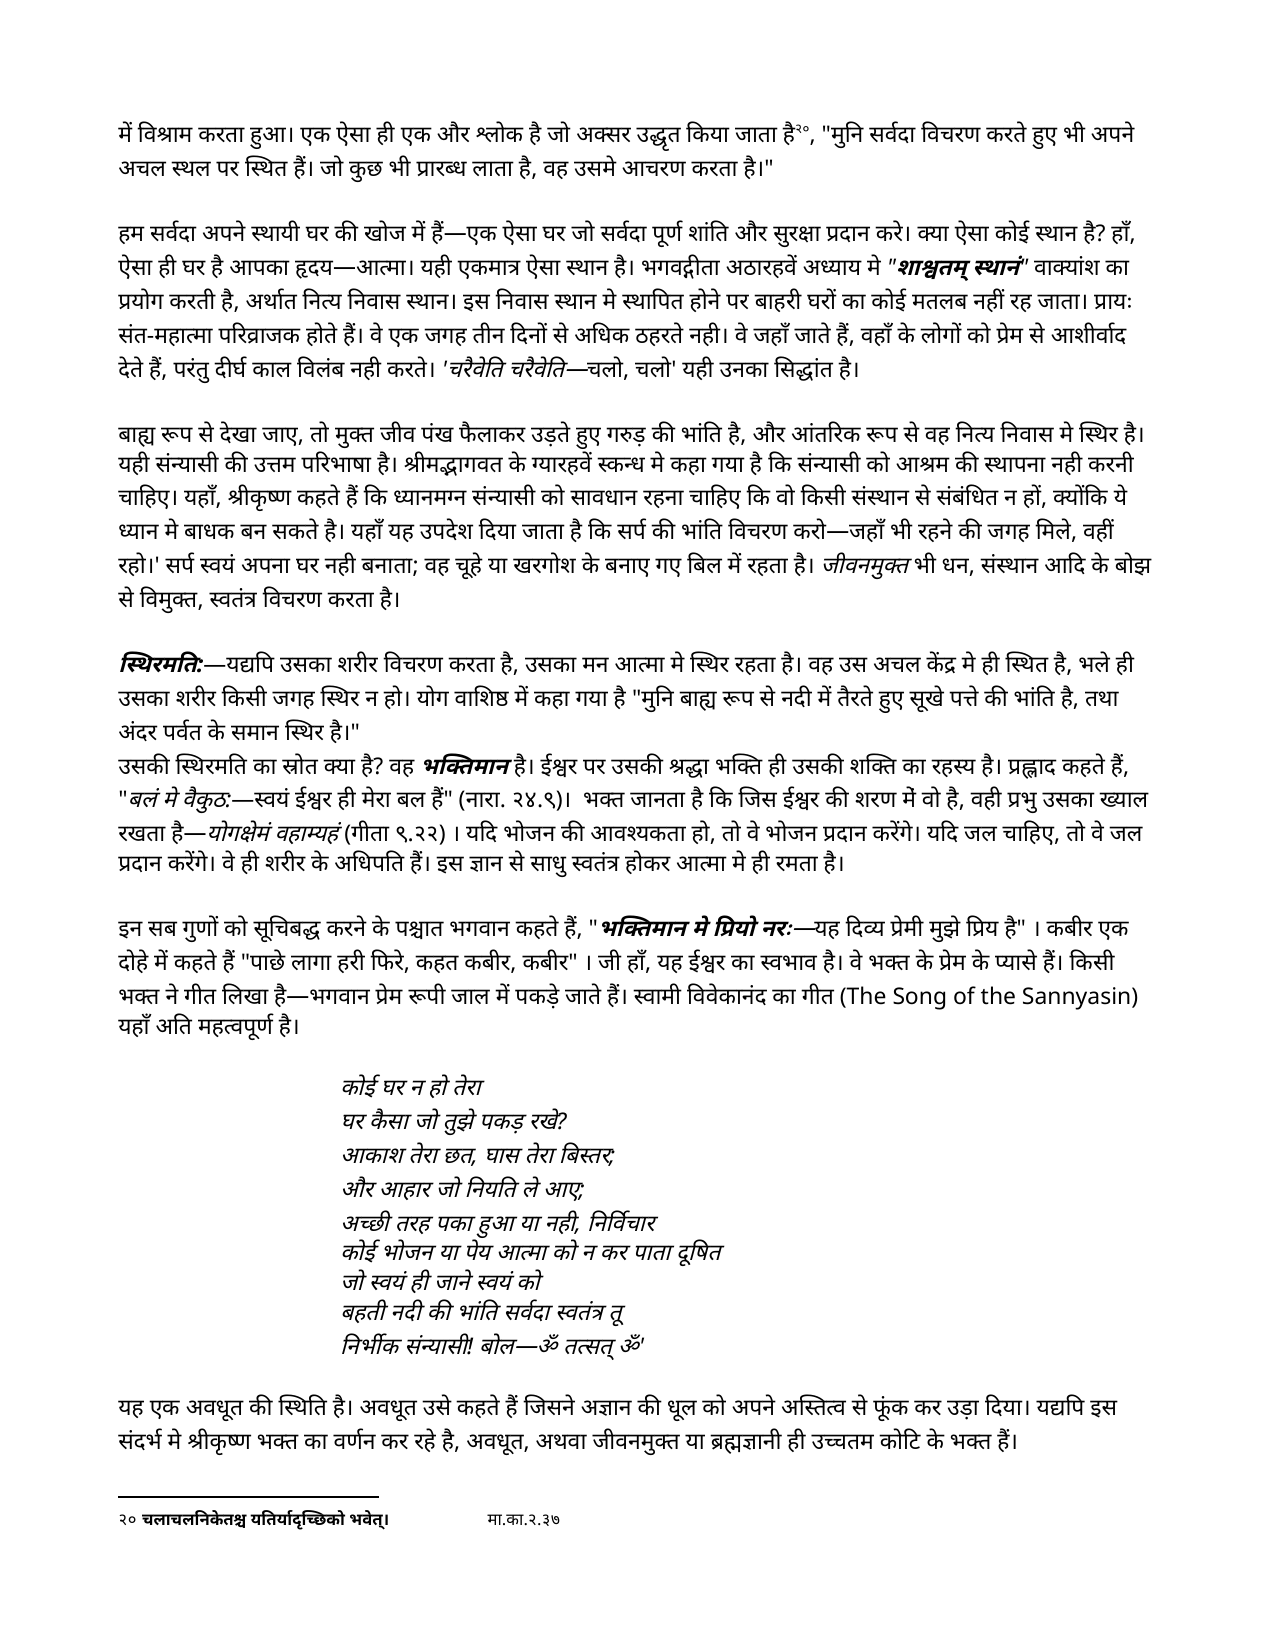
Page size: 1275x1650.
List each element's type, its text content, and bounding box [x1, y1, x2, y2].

text चलाचलनिकेतश्च यतिर्यादृच्छिको भवेत्। मा.का.२.३७ [118, 1503, 1157, 1532]
text कोई भोजन या पेय आत्मा को न कर पाता दूषित [340, 1240, 1157, 1270]
text और आहार जो नियति ले आए; [340, 1173, 1157, 1206]
text आकाश तेरा छत, घास तेरा बिस्तर; [340, 1139, 1157, 1173]
text कोई घर न हो तेरा [340, 1075, 1157, 1105]
text बहती नदी की भांति सर्वदा स्वतंत्र तू [340, 1300, 1157, 1330]
text उसकी स्थिरमति का स्रोत क्या है? वह भक्तिमान है। ईश्वर पर उसकी श्रद्धा भक्ति ही उसकी शक्ति का रहस्य है। प्रह्लाद कहते हैं, "बलं मे वैकुठ:—स्वयं ईश्वर ही मेरा बल हैं" (नारा. २४.९)। भक्त जानता है कि जिस ईश्वर की शरण में‌ वो है, वही प्रभु उसका ख्याल रखता है—योगक्षेमं वहाम्यहं (गीता ९.२२) । यदि भोजन की आवश्यकता हो, तो वे भोजन प्रदान करेंगे। यदि जल चाहिए, तो वे जल प्रदान करेंगे। वे ही शरीर के अधिपति हैं। इस ज्ञान से साधु स्वतंत्र होकर आत्मा मे ही रमता है। [118, 749, 1157, 881]
text हम सर्वदा अपने स्थायी घर की खोज में हैं—एक ऐसा घर जो सर्वदा पूर्ण शांति और सुरक्षा प्रदान करे। क्या ऐसा कोई स्थान है? हाँ, ऐसा ही घर है आपका हृदय—आत्मा। यही एकमात्र ऐसा स्थान है। भगवद्गीता अठारहवें अध्याय मे "शाश्वतम् स्थानं" वाक्यांश का प्रयोग करती है, अर्थात नित्य निवास स्थान। इस निवास स्थान मे स्थापित होने पर बाहरी घरों का कोई मतलब नहीं रह जाता। प्रायः संत-महात्मा परिव्राजक होते हैं। वे एक जगह तीन दिनों से अधिक ठहरते नही। वे जहाँ जाते हैं, वहाँ के लोगों को प्रेम से आशीर्वाद देते हैं, परंतु दीर्घ काल विलंब नही करते। 'चरैवेति चरैवेति—चलो, चलो' यही उनका सिद्धांत है। [118, 217, 1157, 386]
text यह एक अवधूत की स्थिति है। अवधूत उसे कहते हैं जिसने अज्ञान की धूल को अपने अस्तित्व से फूंक कर उड़ा दिया। यद्यपि इस संदर्भ मे श्रीकृष्ण भक्त का वर्णन कर रहे है, अवधूत, अथवा जीवनमुक्त या ब्रह्मज्ञानी ही उच्चतम कोटि के भक्त हैं। [118, 1395, 1157, 1459]
text इन सब गुणों को सूचिबद्ध करने के पश्चात भगवान कहते हैं, "भक्तिमान मे प्रियो नरः—यह दिव्य प्रेमी मुझे प्रिय है" । कबीर एक दोहे में कहते हैं "पाछे लागा हरी फिरे, कहत कबीर, कबीर" । जी हाँ, यह ईश्वर का स्वभाव है। वे भक्त के प्रेम के प्यासे हैं। किसी भक्त ने गीत लिखा है—भगवान प्रेम रूपी जाल में पकड़े जाते हैं। स्वामी विवेकानंद का गीत (The Song of the Sannyasin) यहाँ अति महत्वपूर्ण है। [118, 912, 1157, 1044]
text में विश्राम करता हुआ। एक ऐसा ही एक और श्लोक है जो अक्सर उद्धृत किया जाता है, "मुनि सर्वदा विचरण करते हुए भी अपने अचल स्थल पर स्थित हैं। जो कुछ भी प्रारब्ध लाता है, वह उसमे आचरण करता है।" [118, 118, 1157, 186]
text जो स्वयं ही जाने स्वयं को [340, 1270, 1157, 1300]
text बाह्य रूप से देखा जाए, तो मुक्त जीव पंख फैलाकर उड़ते हुए गरुड़ की भांति है, और आंतरिक रूप से वह नित्य निवास मे स्थिर है। यही संन्यासी की उत्तम परिभाषा है। श्रीमद्भागवत के ग्यारहवें स्कन्ध मे कहा गया है कि संन्यासी को आश्रम की स्थापना नही करनी चाहिए। यहाँ, श्रीकृष्ण कहते हैं कि ध्यानमग्न संन्यासी को सावधान रहना चाहिए कि वो किसी संस्थान से संबंधित न हों, क्योंकि ये ध्यान मे बाधक बन सकते है। यहाँ यह उपदेश दिया जाता है कि सर्प की भांति विचरण करो—जहाँ भी रहने की जगह मिले, वहीं रहो।' सर्प स्वयं अपना घर नही बनाता; वह चूहे या खरगोश के बनाए गए बिल में रहता है। जीवनमुक्त भी धन, संस्थान आदि के बोझ से विमुक्त, स्वतंत्र विचरण करता है। [118, 418, 1157, 617]
text स्थिरमति:—यद्यपि उसका शरीर विचरण करता है, उसका मन आत्मा मे स्थिर रहता है। वह उस अचल केंद्र मे ही स्थित है, भले ही उसका शरीर किसी जगह स्थिर न हो। योग वाशिष्ठ में कहा गया है "मुनि बाह्य रूप से नदी में तैरते हुए सूखे पत्ते की भांति है, तथा अंदर पर्वत के समान स्थिर है।" [118, 648, 1157, 749]
text निर्भीक संन्यासी! बोल—ॐ तत्सत् ॐ' [340, 1330, 1157, 1364]
text घर कैसा जो तुझे पकड़ रखे? [340, 1105, 1157, 1139]
text अच्छी तरह पका हुआ या नही, निर्विचार [340, 1206, 1157, 1240]
